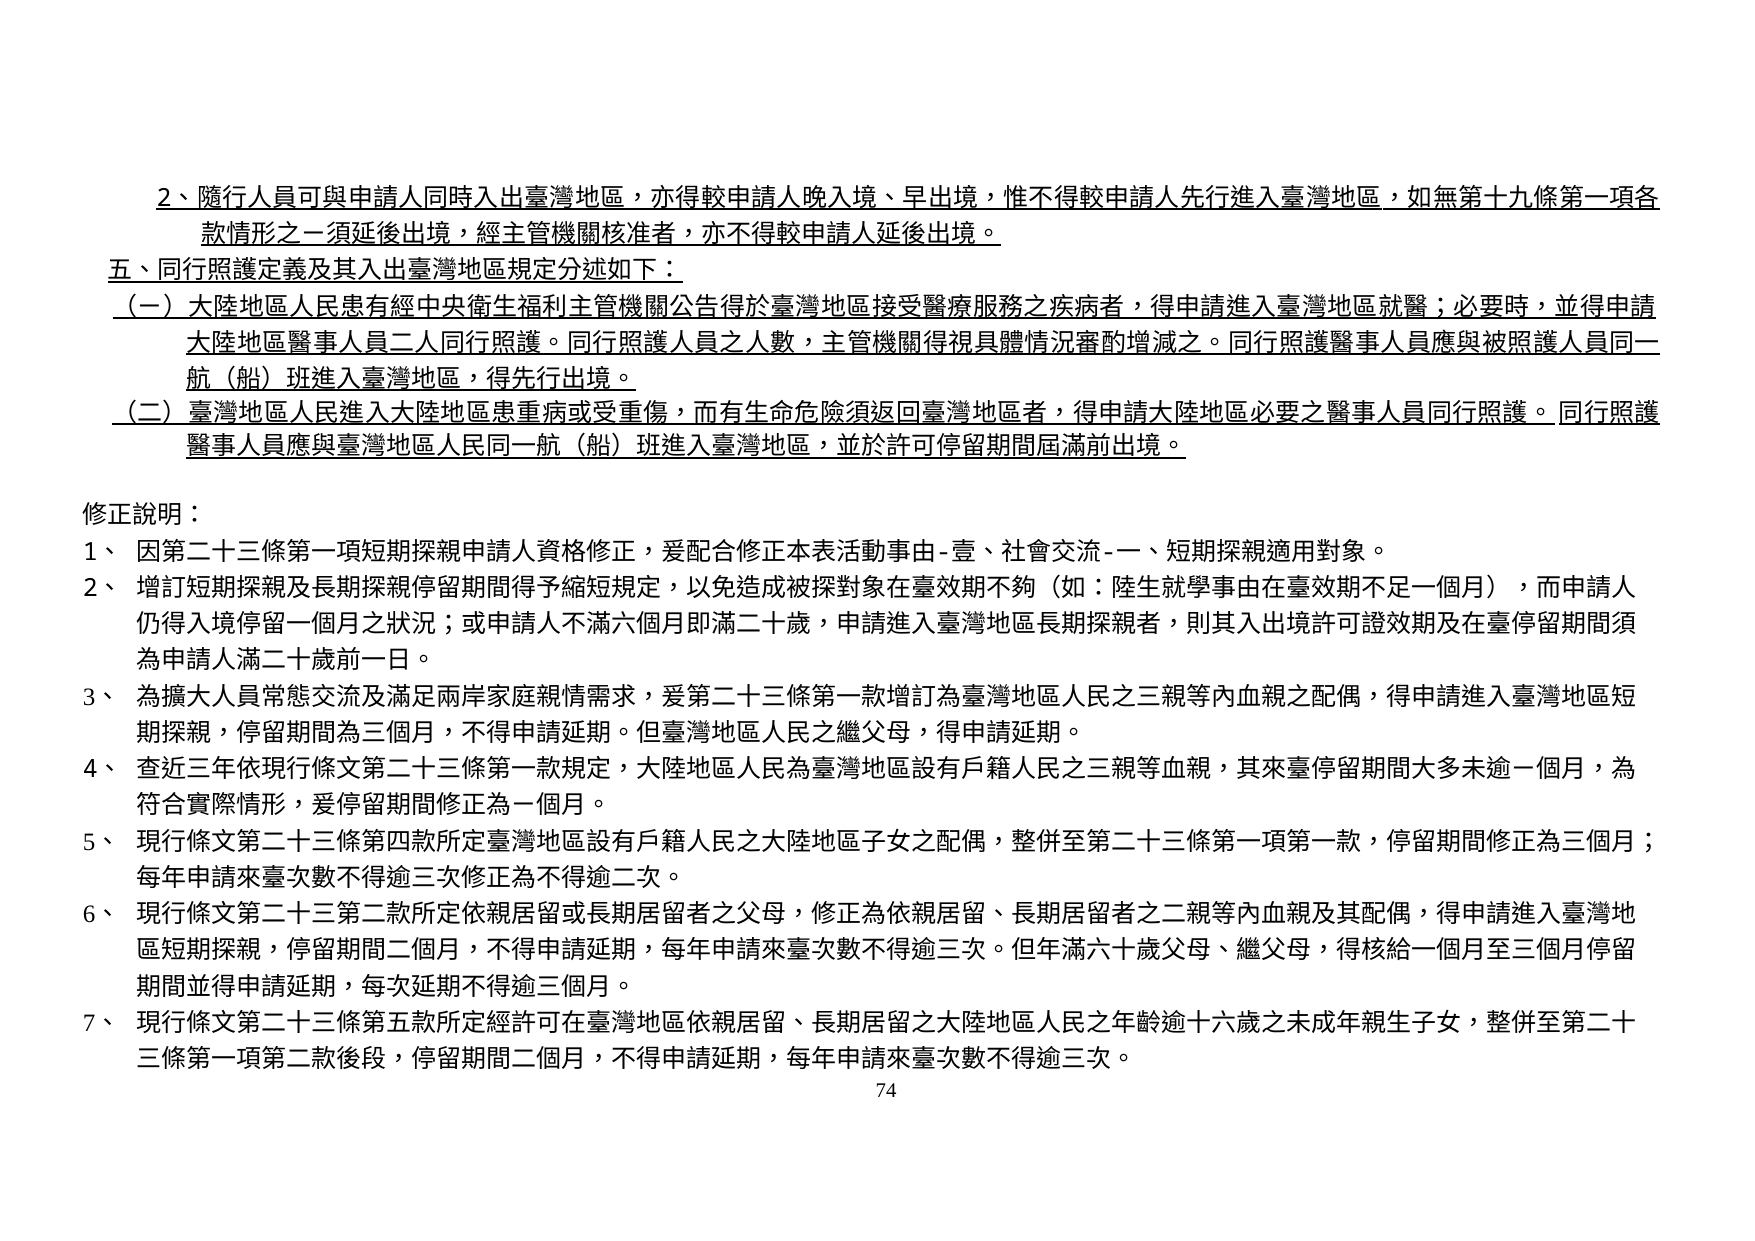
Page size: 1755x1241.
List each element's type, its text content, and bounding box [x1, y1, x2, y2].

list 增訂短期探親及長期探親停留期間得予縮短規定，以免造成被探對象在臺效期不夠（如：陸生就學事由在臺效期不足一個月），而申請人仍得入境停留一個月之狀況；或申請人不滿六個月即滿二十歲，申請進入臺灣地區長期探親者，則其入出境許可證效期及在臺停留期間須為申請人滿二十歲前一日。 [83, 567, 1660, 676]
list 查近三年依現行條文第二十三條第一款規定，大陸地區人民為臺灣地區設有戶籍人民之三親等血親，其來臺停留期間大多未逾ㄧ個月，為符合實際情形，爰停留期間修正為ㄧ個月。 [83, 748, 1660, 821]
text （二）臺灣地區人民進入大陸地區患重病或受重傷，而有生命危險須返回臺灣地區者，得申請大陸地區必要之醫事人員同行照護。同行照護醫事人員應與臺灣地區人民同一航（船）班進入臺灣地區，並於許可停留期間屆滿前出境。 [112, 395, 1660, 461]
text 款情形之ㄧ須延後出境，經主管機關核准者，亦不得較申請人延後出境。 [156, 209, 1660, 250]
list 現行條文第二十三條第五款所定經許可在臺灣地區依親居留、長期居留之大陸地區人民之年齡逾十六歲之未成年親生子女，整併至第二十三條第一項第二款後段，停留期間二個月，不得申請延期，每年申請來臺次數不得逾三次。 [83, 1002, 1660, 1075]
text 2、隨行人員可與申請人同時入出臺灣地區，亦得較申請人晚入境、早出境，惟不得較申請人先行進入臺灣地區，如無第十九條第一項各 [156, 177, 1660, 208]
text 五、同行照護定義及其入出臺灣地區規定分述如下： [108, 250, 1660, 286]
text 修正說明： [83, 495, 1660, 531]
list 現行條文第二十三第二款所定依親居留或長期居留者之父母，修正為依親居留、長期居留者之二親等內血親及其配偶，得申請進入臺灣地區短期探親，停留期間二個月，不得申請延期，每年申請來臺次數不得逾三次。但年滿六十歲父母、繼父母，得核給一個月至三個月停留期間並得申請延期，每次延期不得逾三個月。 [83, 893, 1660, 1002]
list 因第二十三條第一項短期探親申請人資格修正，爰配合修正本表活動事由-壹、社會交流-一、短期探親適用對象。 [83, 531, 1660, 567]
list 現行條文第二十三條第四款所定臺灣地區設有戶籍人民之大陸地區子女之配偶，整併至第二十三條第一項第一款，停留期間修正為三個月；每年申請來臺次數不得逾三次修正為不得逾二次。 [83, 821, 1660, 893]
text （ㄧ）大陸地區人民患有經中央衛生福利主管機關公告得於臺灣地區接受醫療服務之疾病者，得申請進入臺灣地區就醫；必要時，並得申請大陸地區醫事人員二人同行照護。同行照護人員之人數，主管機關得視具體情況審酌增減之。同行照護醫事人員應與被照護人員同一航（船）班進入臺灣地區，得先行出境。 [112, 286, 1660, 395]
list 為擴大人員常態交流及滿足兩岸家庭親情需求，爰第二十三條第一款增訂為臺灣地區人民之三親等內血親之配偶，得申請進入臺灣地區短期探親，停留期間為三個月，不得申請延期。但臺灣地區人民之繼父母，得申請延期。 [83, 676, 1660, 748]
